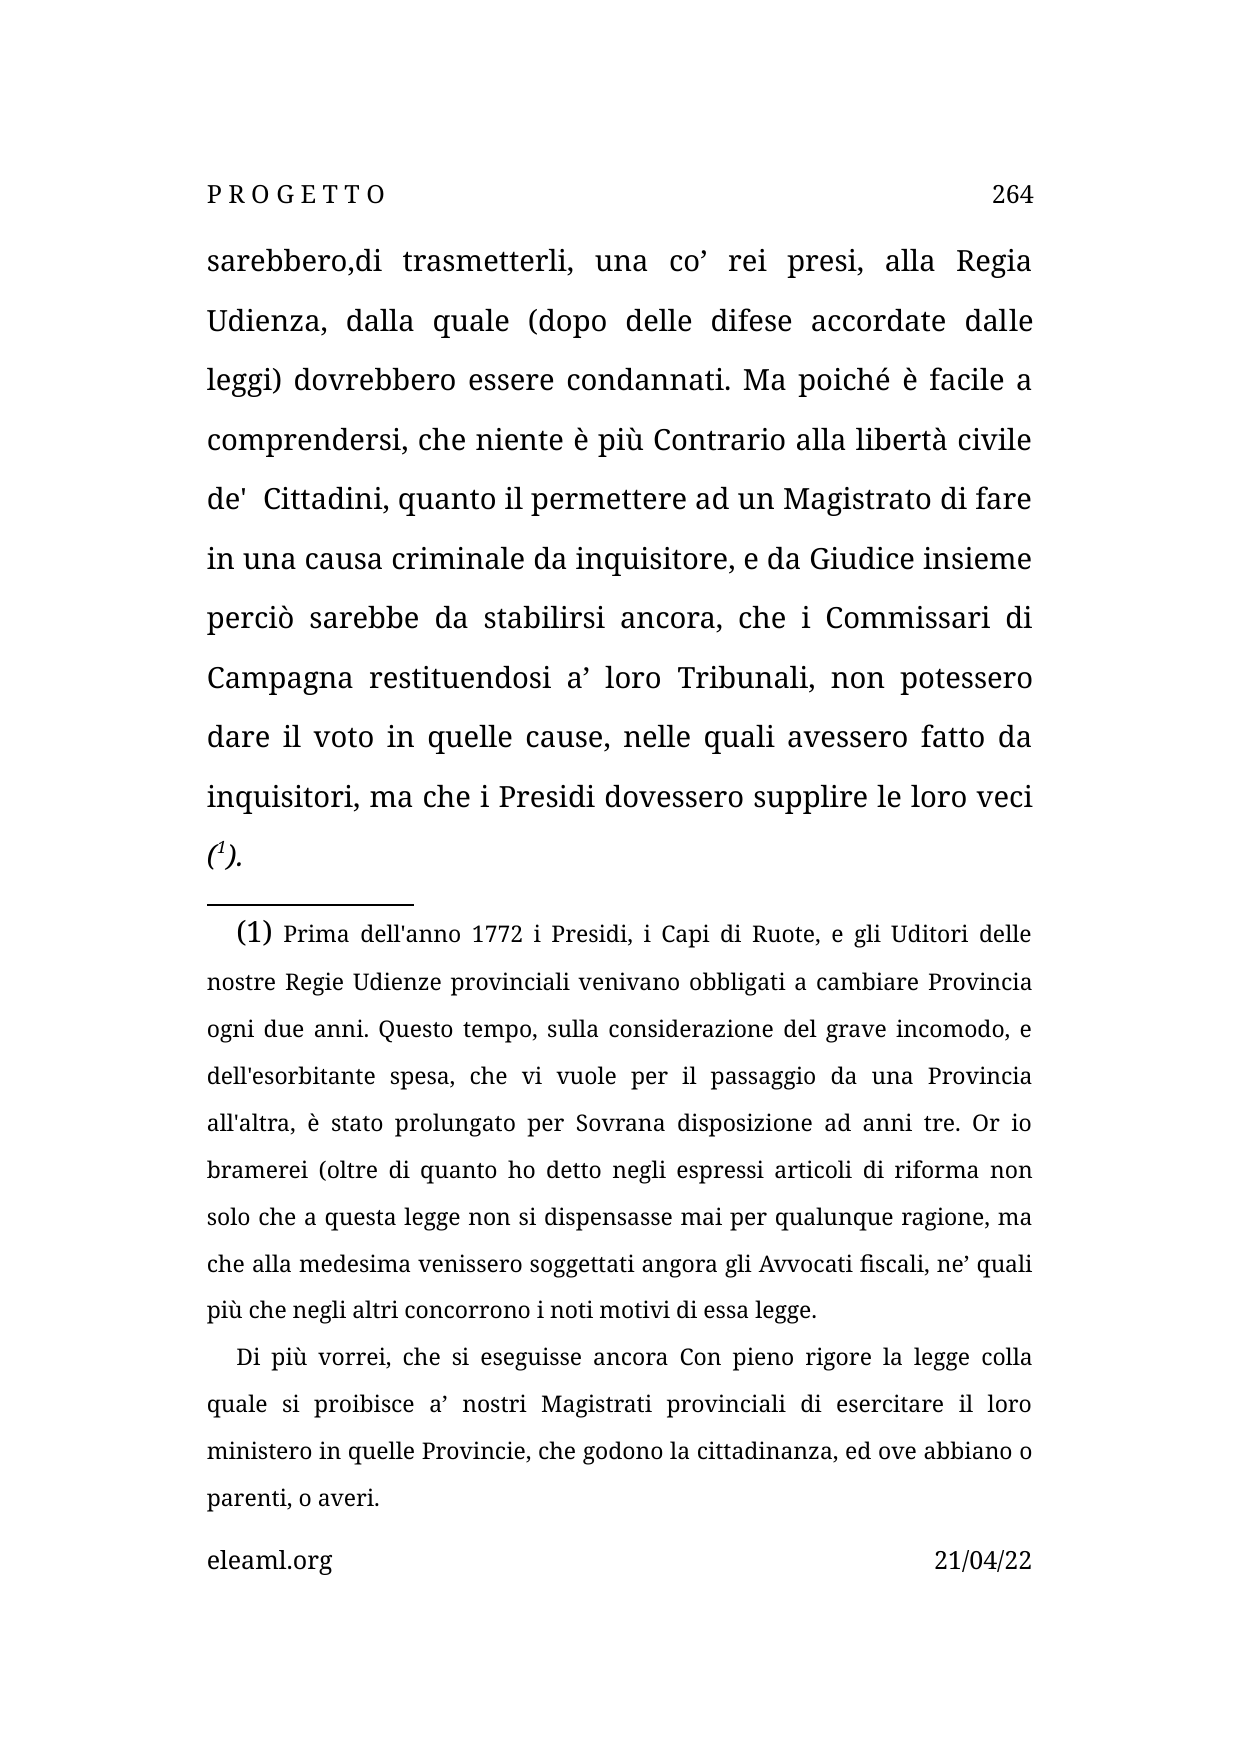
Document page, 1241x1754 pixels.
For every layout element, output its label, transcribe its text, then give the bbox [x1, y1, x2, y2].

text Prima dell'anno 1772 i Presidi, i Capi di Ruote, e gli Uditori delle nostre Regie Udienze provinciali venivano obbligati a cambiare Provincia ogni due anni. Questo tempo, sulla considerazione del grave incomodo, e dell'esorbitante spesa, che vi vuole per il passaggio da una Provincia all'altra, è stato prolungato per Sovrana disposizione ad anni tre. Or io bramerei (oltre di quanto ho detto negli espressi articoli di riforma non solo che a questa legge non si dispensasse mai per qualunque ragione, ma che alla medesima venissero soggettati angora gli Avvocati fiscali, ne’ quali più che negli altri concorrono i noti motivi di essa legge. [207, 911, 1033, 1326]
text Di più vorrei, che si eseguisse ancora Con pieno rigore la legge colla quale si proibisce a’ nostri Magistrati provinciali di esercitare il loro ministero in quelle Provincie, che godono la cittadinanza, ed ove abbiano o parenti, o averi. [207, 1341, 1033, 1513]
text sarebbero,di trasmetterli, una co’ rei presi, alla Regia Udienza, dalla quale (dopo delle difese accordate dalle leggi) dovrebbero essere condannati. Ma poiché è facile a comprendersi, che niente è più Contrario alla libertà civile de' Cittadini, quanto il permettere ad un Magistrato di fare in una causa criminale da inquisitore, e da Giudice insieme perciò sarebbe da stabilirsi ancora, che i Commissari di Campagna restituendosi a’ loro Tribunali, non potessero dare il voto in quelle cause, nelle quali avessero fatto da inquisitori, ma che i Presidi dovessero supplire le loro veci (). [207, 241, 1033, 875]
